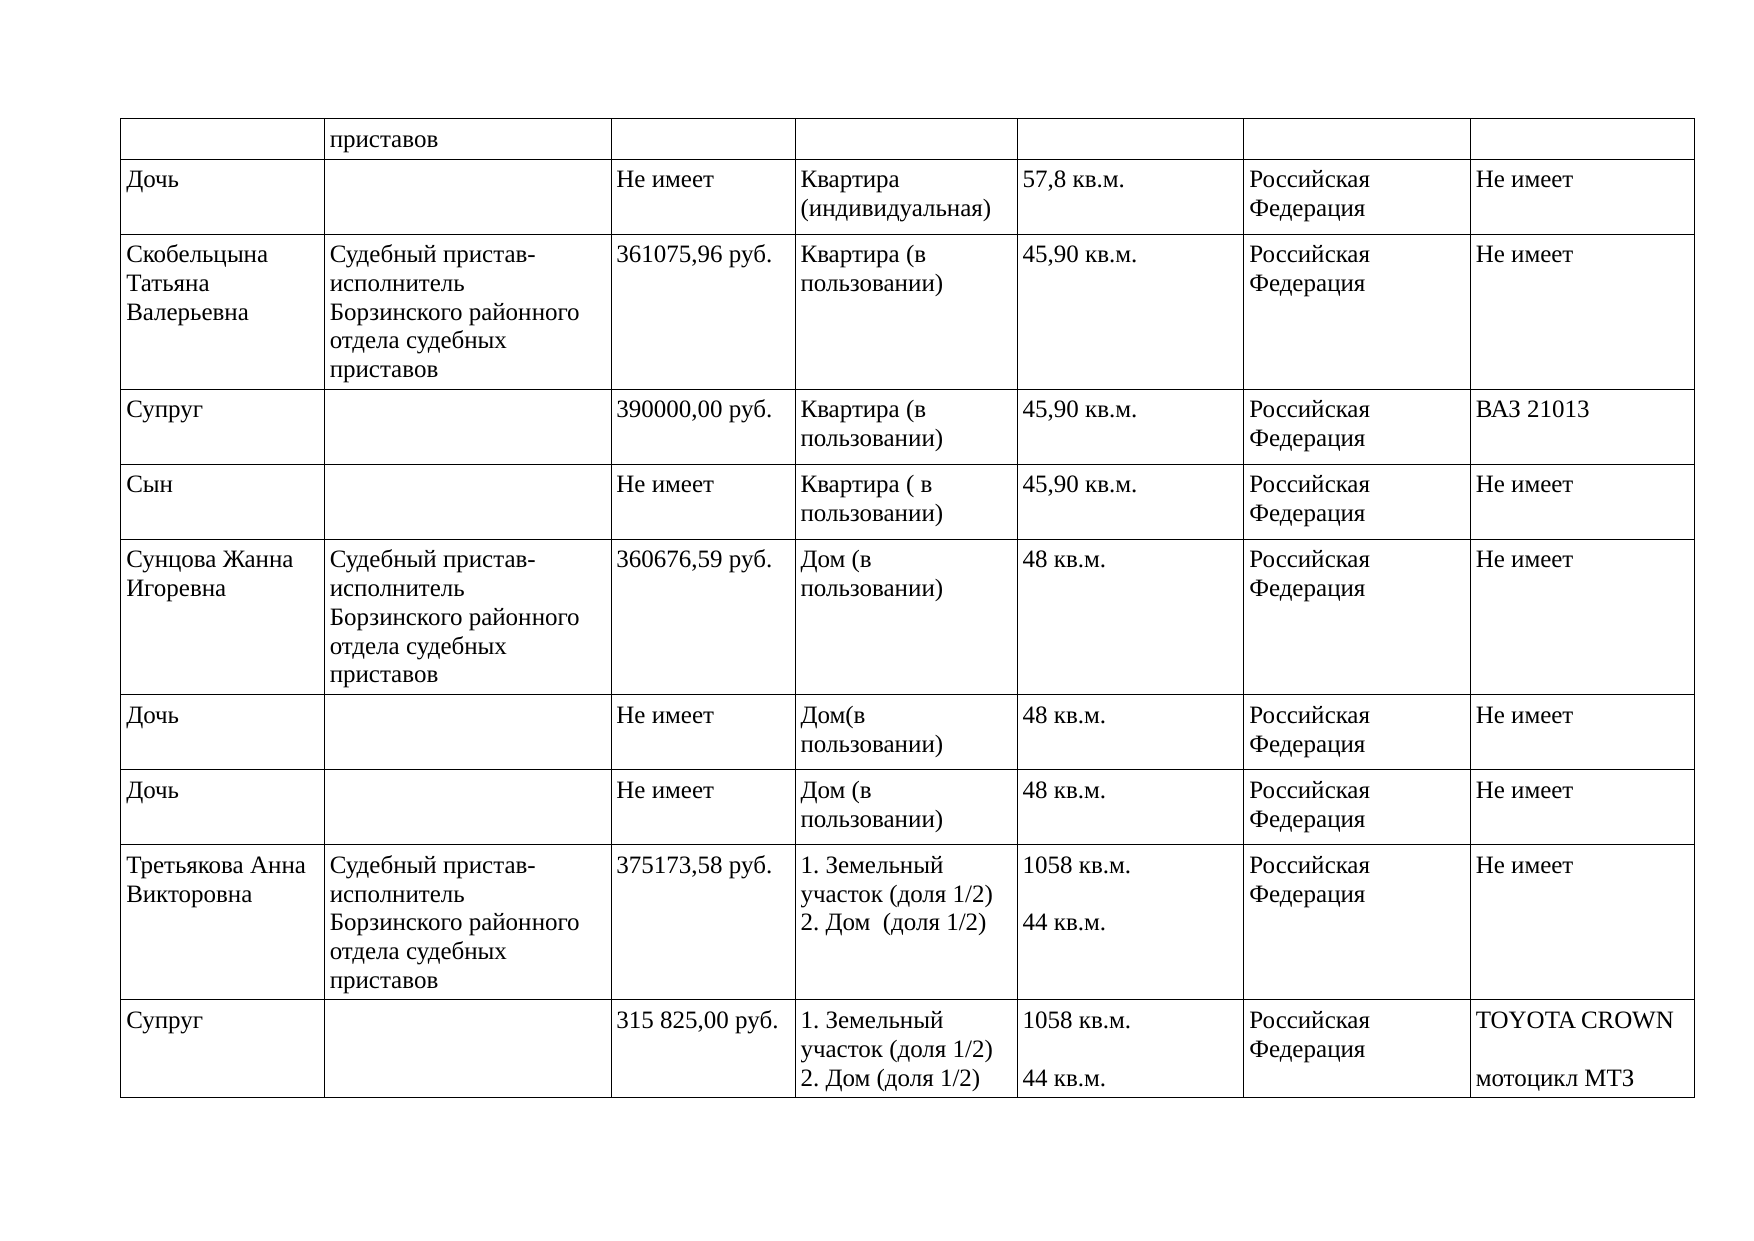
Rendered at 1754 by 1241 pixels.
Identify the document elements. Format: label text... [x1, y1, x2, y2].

table_cell [1018, 119, 1243, 158]
table_cell Российская Федерация [1244, 390, 1470, 464]
table_cell Супруг [121, 1000, 324, 1097]
table_cell Российская Федерация [1244, 160, 1470, 233]
table_cell ВАЗ 21013 [1471, 390, 1694, 464]
table_cell Дом (в пользовании) [796, 770, 1017, 844]
table_cell [325, 770, 611, 844]
table_cell Судебный пристав- исполнитель Борзинского районного отдела судебных приставов [325, 845, 611, 999]
table_cell Квартира (в пользовании) [796, 390, 1017, 464]
table_cell 375173,58 руб. [612, 845, 795, 999]
table_cell Не имеет [612, 695, 795, 769]
table_cell Не имеет [1471, 540, 1694, 694]
table_cell Российская Федерация [1244, 465, 1470, 539]
table_cell Судебный пристав- исполнитель Борзинского районного отдела судебных приставов [325, 540, 611, 694]
table_cell 48 кв.м. [1018, 540, 1243, 694]
table_cell [325, 160, 611, 233]
table_cell Российская Федерация [1244, 1000, 1470, 1097]
table_cell 45,90 кв.м. [1018, 390, 1243, 464]
table_cell Не имеет [612, 160, 795, 233]
table_cell Квартира ( в пользовании) [796, 465, 1017, 539]
table_cell [121, 119, 324, 158]
table_cell [1244, 119, 1470, 158]
table_cell 1058 кв.м. 44 кв.м. [1018, 845, 1243, 999]
table_cell Не имеет [1471, 235, 1694, 389]
table_cell [325, 390, 611, 464]
table_cell [325, 1000, 611, 1097]
table_cell Супруг [121, 390, 324, 464]
table_cell Дочь [121, 695, 324, 769]
table_cell 360676,59 руб. [612, 540, 795, 694]
table_cell Скобельцына Татьяна Валерьевна [121, 235, 324, 389]
table_cell [325, 465, 611, 539]
table_cell Не имеет [612, 465, 795, 539]
table_cell Не имеет [1471, 845, 1694, 999]
table_cell 45,90 кв.м. [1018, 235, 1243, 389]
table_cell [325, 695, 611, 769]
table_cell Не имеет [1471, 695, 1694, 769]
table_cell Не имеет [1471, 465, 1694, 539]
table_cell 1058 кв.м. 44 кв.м. [1018, 1000, 1243, 1097]
table_cell 45,90 кв.м. [1018, 465, 1243, 539]
table_cell Третьякова Анна Викторовна [121, 845, 324, 999]
table_cell TOYOTA CROWN мотоцикл МТЗ [1471, 1000, 1694, 1097]
table_cell 48 кв.м. [1018, 770, 1243, 844]
table_cell Судебный пристав- исполнитель Борзинского районного отдела судебных приставов [325, 235, 611, 389]
table_cell 315 825,00 руб. [612, 1000, 795, 1097]
table_cell Российская Федерация [1244, 695, 1470, 769]
table_cell 57,8 кв.м. [1018, 160, 1243, 233]
table_cell приставов [325, 119, 611, 158]
table_cell Дочь [121, 770, 324, 844]
table_cell Дочь [121, 160, 324, 233]
table_cell Сунцова Жанна Игоревна [121, 540, 324, 694]
table_cell Дом(в пользовании) [796, 695, 1017, 769]
table_cell Не имеет [612, 770, 795, 844]
table_cell Российская Федерация [1244, 540, 1470, 694]
table_cell Сын [121, 465, 324, 539]
table_cell 1. Земельный участок (доля 1/2) 2. Дом (доля 1/2) [796, 1000, 1017, 1097]
table_cell [612, 119, 795, 158]
table_cell Российская Федерация [1244, 770, 1470, 844]
table_cell Российская Федерация [1244, 845, 1470, 999]
table_cell Не имеет [1471, 770, 1694, 844]
table_cell 390000,00 руб. [612, 390, 795, 464]
table_cell Дом (в пользовании) [796, 540, 1017, 694]
table_cell [796, 119, 1017, 158]
table_cell Квартира (индивидуальная) [796, 160, 1017, 233]
table_cell Квартира (в пользовании) [796, 235, 1017, 389]
table_cell 361075,96 руб. [612, 235, 795, 389]
table_cell [1471, 119, 1694, 158]
table_cell 1. Земельный участок (доля 1/2) 2. Дом (доля 1/2) [796, 845, 1017, 999]
table_cell Не имеет [1471, 160, 1694, 233]
table_cell Российская Федерация [1244, 235, 1470, 389]
table_cell 48 кв.м. [1018, 695, 1243, 769]
